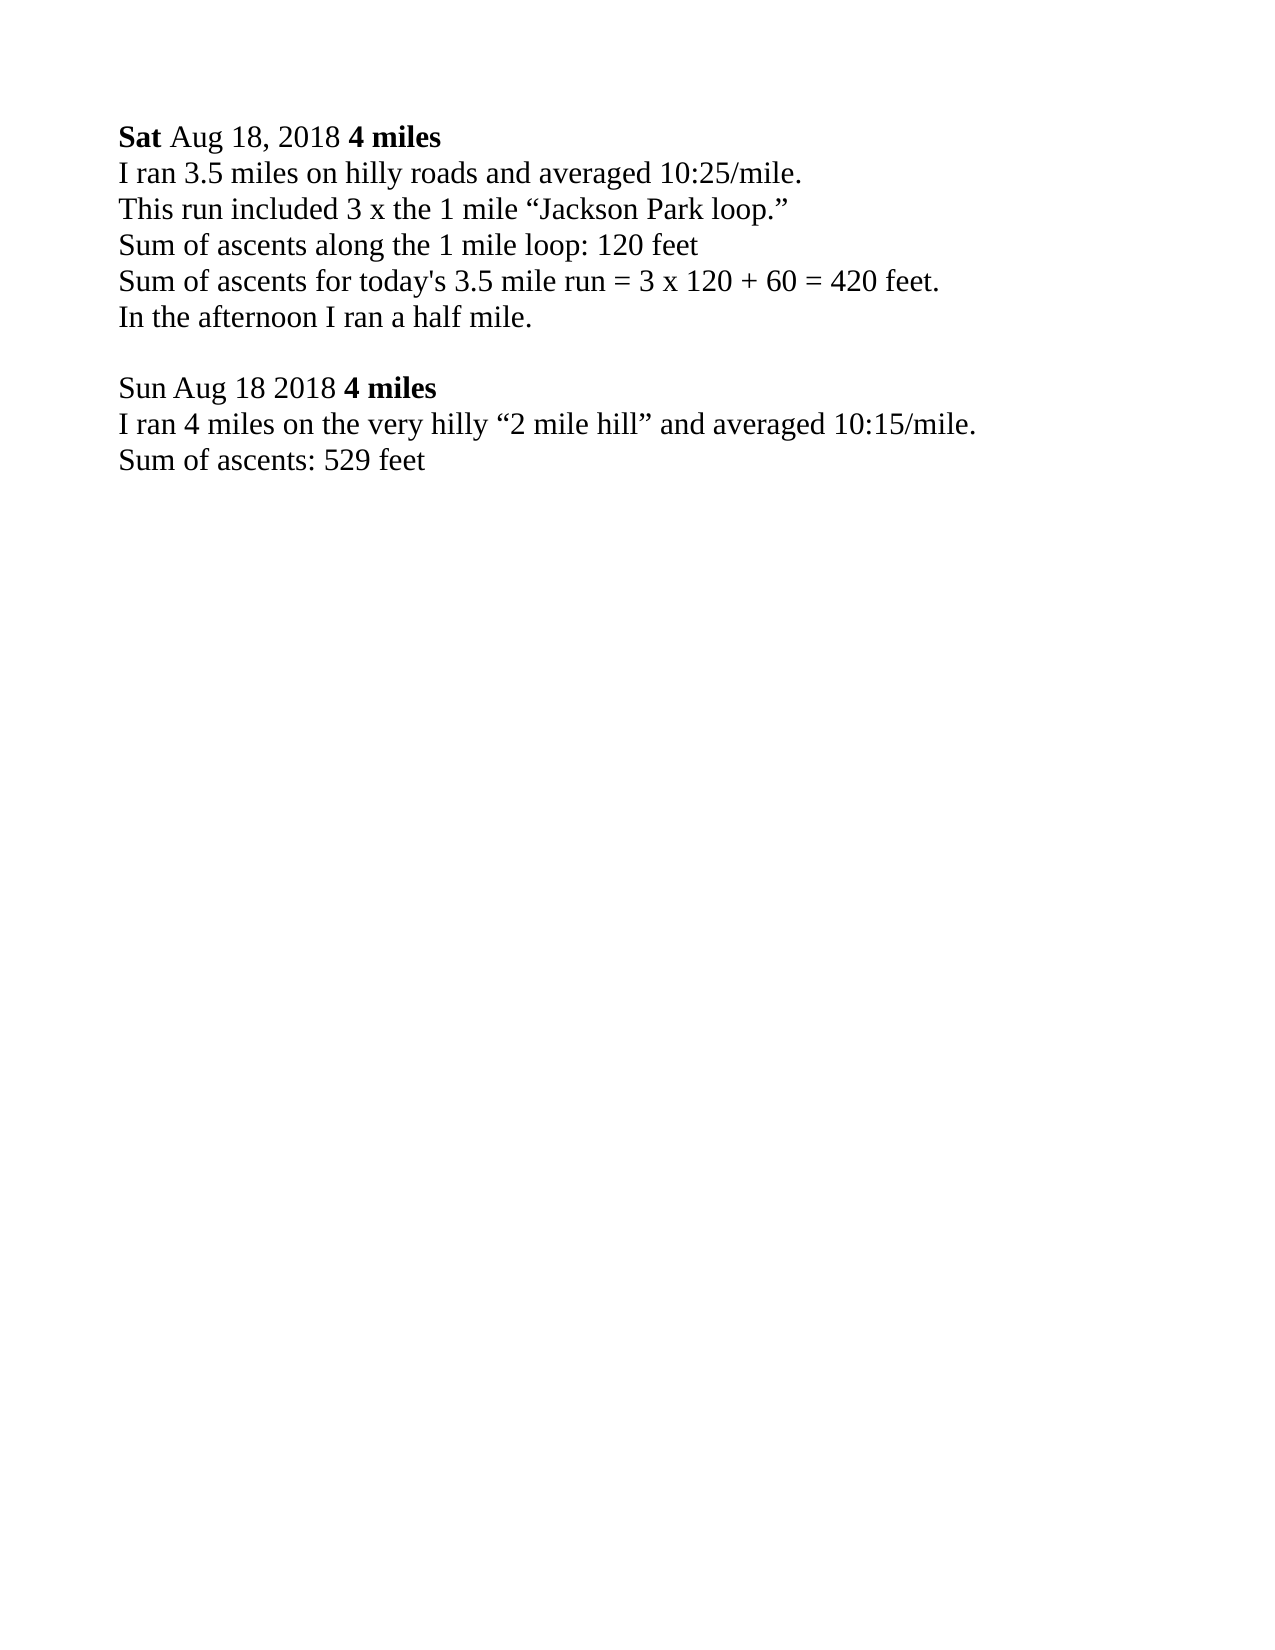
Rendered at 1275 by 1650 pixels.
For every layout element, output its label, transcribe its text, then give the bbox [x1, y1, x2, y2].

text Sun Aug 18 2018 4 miles [118, 370, 1161, 406]
text In the afternoon I ran a half mile. [118, 298, 1161, 334]
text Sum of ascents along the 1 mile loop: 120 feet [118, 226, 1161, 262]
text This run included 3 x the 1 mile “Jackson Park loop.” [118, 190, 1161, 226]
text Sum of ascents: 529 feet [118, 442, 1161, 477]
text Sum of ascents for today's 3.5 mile run = 3 x 120 + 60 = 420 feet. [118, 262, 1161, 298]
text I ran 4 miles on the very hilly “2 mile hill” and averaged 10:15/mile. [118, 406, 1161, 442]
text I ran 3.5 miles on hilly roads and averaged 10:25/mile. [118, 154, 1161, 190]
text Sat Aug 18, 2018 4 miles [118, 118, 1161, 154]
